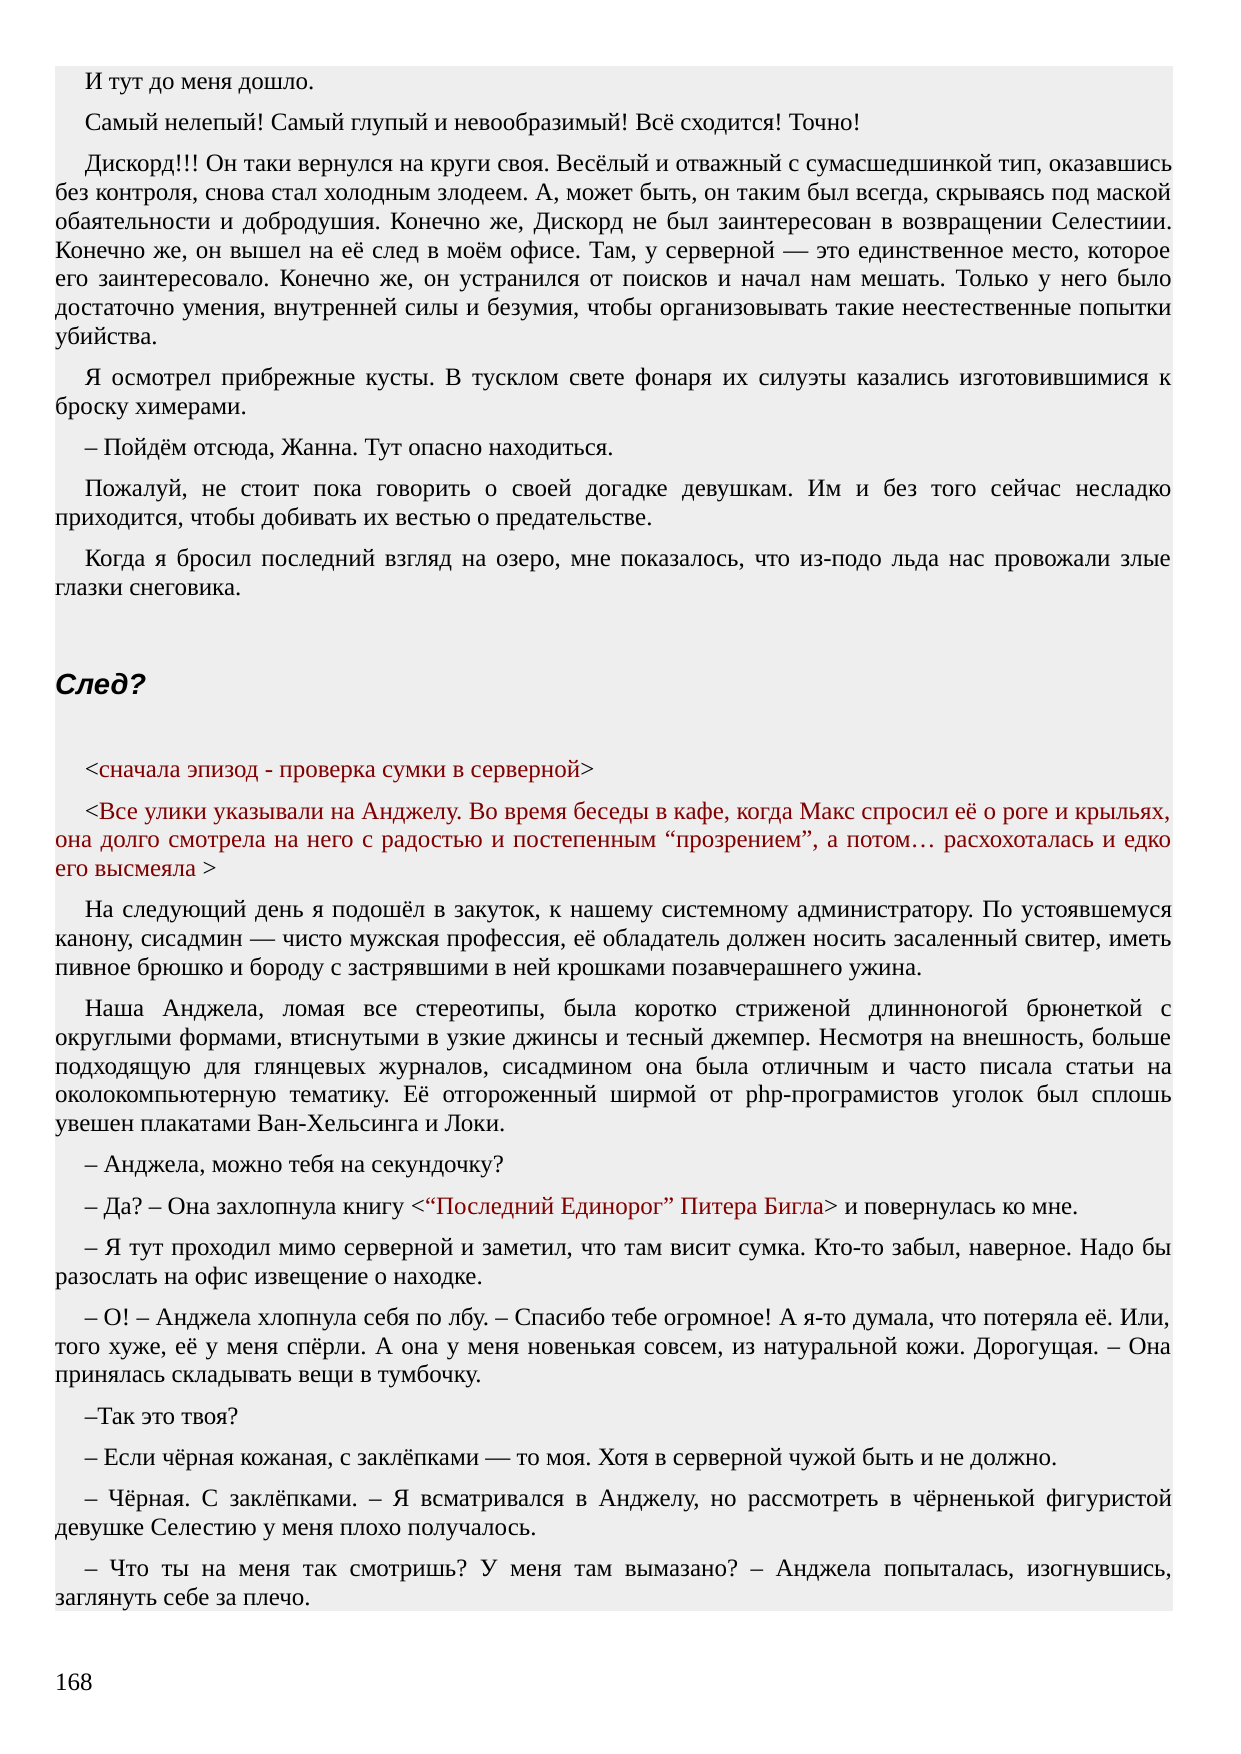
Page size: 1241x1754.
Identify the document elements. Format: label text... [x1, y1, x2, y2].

text –Так это твоя? [55, 1401, 1173, 1429]
text – О! – Анджела хлопнула себя по лбу. – Спасибо тебе огромное! А я-то думала, что потеряла её. Или, того хуже, её у меня спёрли. А она у меня новенькая совсем, из натуральной кожи. Дорогущая. – Она принялась складывать вещи в тумбочку. [55, 1302, 1173, 1388]
text <Все улики указывали на Анджелу. Во время беседы в кафе, когда Макс спросил её о роге и крыльях, она долго смотрела на него с радостью и постепенным “прозрением”, а потом… расхохоталась и едко его высмеяла > [55, 796, 1173, 882]
text – Если чёрная кожаная, с заклёпками — то моя. Хотя в серверной чужой быть и не должно. [55, 1442, 1173, 1471]
subtitle След? [55, 667, 1173, 701]
text Пожалуй, не стоит пока говорить о своей догадке девушкам. Им и без того сейчас несладко приходится, чтобы добивать их вестью о предательстве. [55, 473, 1173, 531]
text <сначала эпизод - проверка сумки в серверной> [55, 754, 1173, 783]
text И тут до меня дошло. [55, 66, 1173, 95]
text Когда я бросил последний взгляд на озеро, мне показалось, что из-подо льда нас провожали злые глазки снеговика. [55, 543, 1173, 601]
text Самый нелепый! Самый глупый и невообразимый! Всё сходится! Точно! [55, 107, 1173, 136]
text – Чёрная. С заклёпками. – Я всматривался в Анджелу, но рассмотреть в чёрненькой фигуристой девушке Селестию у меня плохо получалось. [55, 1483, 1173, 1541]
text – Анджела, можно тебя на секундочку? [55, 1149, 1173, 1178]
text Я осмотрел прибрежные кусты. В тусклом свете фонаря их силуэты казались изготовившимися к броску химерами. [55, 362, 1173, 420]
text – Что ты на меня так смотришь? У меня там вымазано? – Анджела попыталась, изогнувшись, заглянуть себе за плечо. [55, 1553, 1173, 1611]
text Наша Анджела, ломая все стереотипы, была коротко стриженой длинноногой брюнеткой с округлыми формами, втиснутыми в узкие джинсы и тесный джемпер. Несмотря на внешность, больше подходящую для глянцевых журналов, сисадмином она была отличным и часто писала статьи на околокомпьютерную тематику. Её отгороженный ширмой от php-програмистов уголок был сплошь увешен плакатами Ван-Хельсинга и Локи. [55, 993, 1173, 1137]
text – Пойдём отсюда, Жанна. Тут опасно находиться. [55, 432, 1173, 461]
text – Да? – Она захлопнула книгу <“Последний Единорог” Питера Бигла> и повернулась ко мне. [55, 1191, 1173, 1219]
text На следующий день я подошёл в закуток, к нашему системному администратору. По устоявшемуся канону, сисадмин — чисто мужская профессия, её обладатель должен носить засаленный свитер, иметь пивное брюшко и бороду с застрявшими в ней крошками позавчерашнего ужина. [55, 894, 1173, 981]
text – Я тут проходил мимо серверной и заметил, что там висит сумка. Кто-то забыл, наверное. Надо бы разослать на офис извещение о находке. [55, 1232, 1173, 1289]
text Дискорд!!! Он таки вернулся на круги своя. Весёлый и отважный с сумасшедшинкой тип, оказавшись без контроля, снова стал холодным злодеем. А, может быть, он таким был всегда, скрываясь под маской обаятельности и добродушия. Конечно же, Дискорд не был заинтересован в возвращении Селестиии. Конечно же, он вышел на её след в моём офисе. Там, у серверной — это единственное место, которое его заинтересовало. Конечно же, он устранился от поисков и начал нам мешать. Только у него было достаточно умения, внутренней силы и безумия, чтобы организовывать такие неестественные попытки убийства. [55, 148, 1173, 350]
